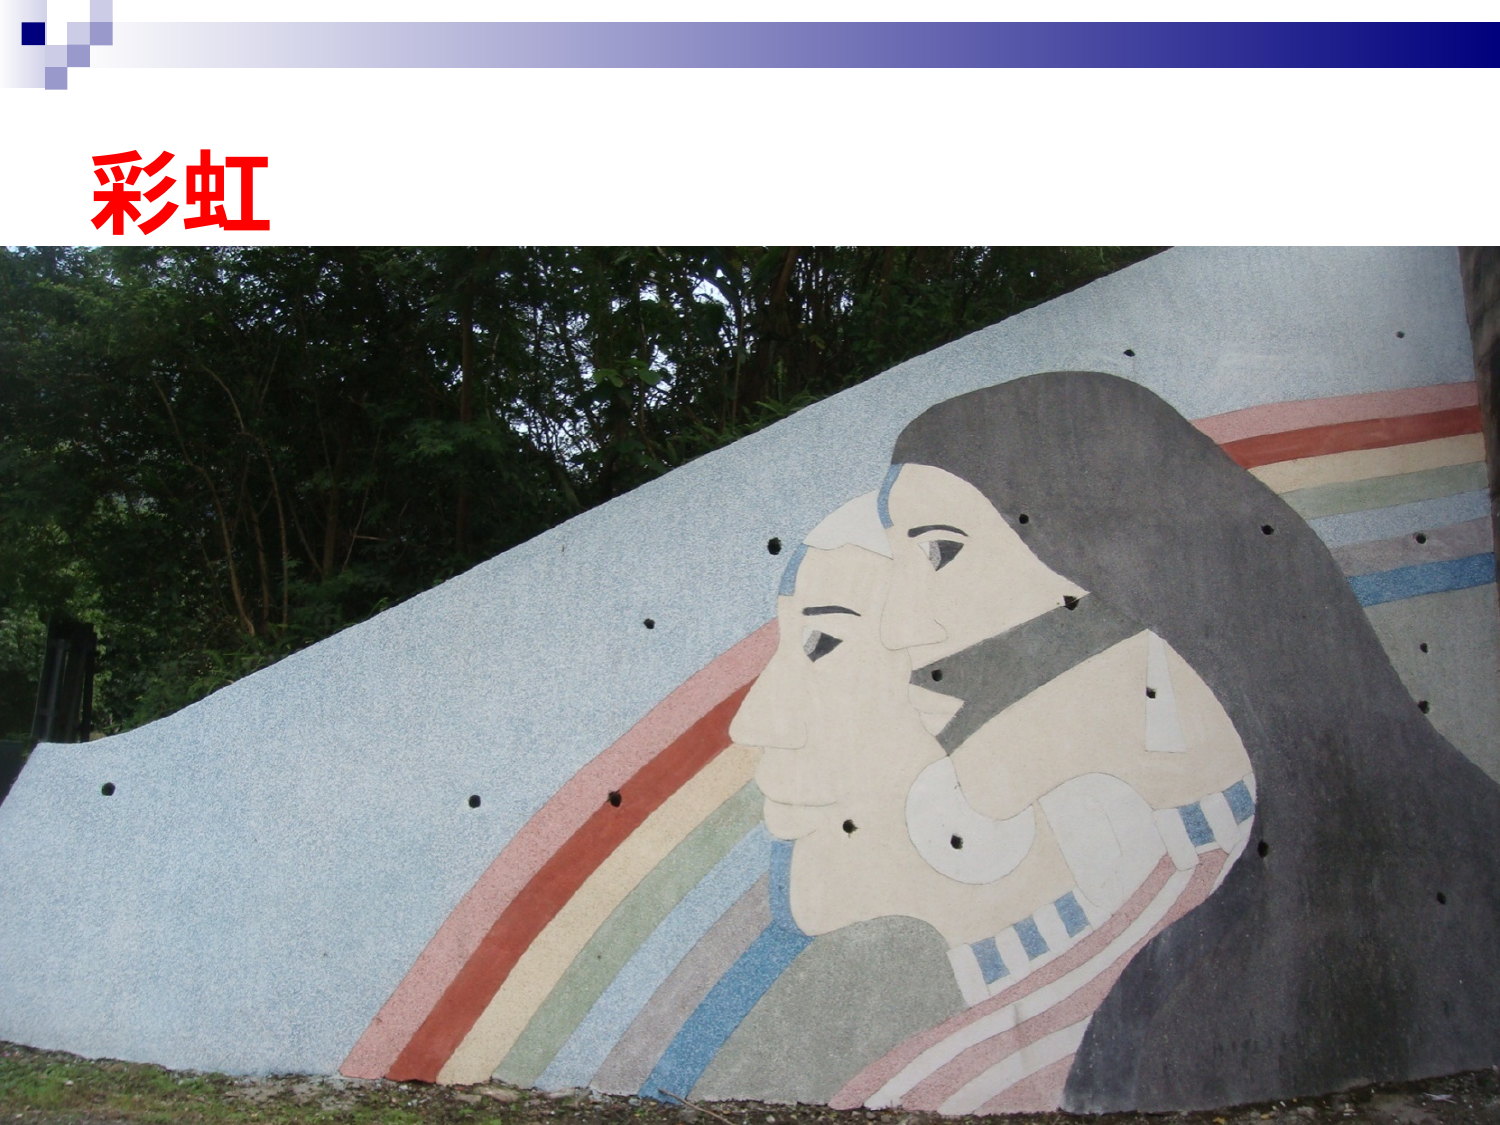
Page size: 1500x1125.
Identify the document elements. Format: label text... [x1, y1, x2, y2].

text_box [0, 246, 1500, 1125]
title 彩虹 [74, 75, 1426, 246]
